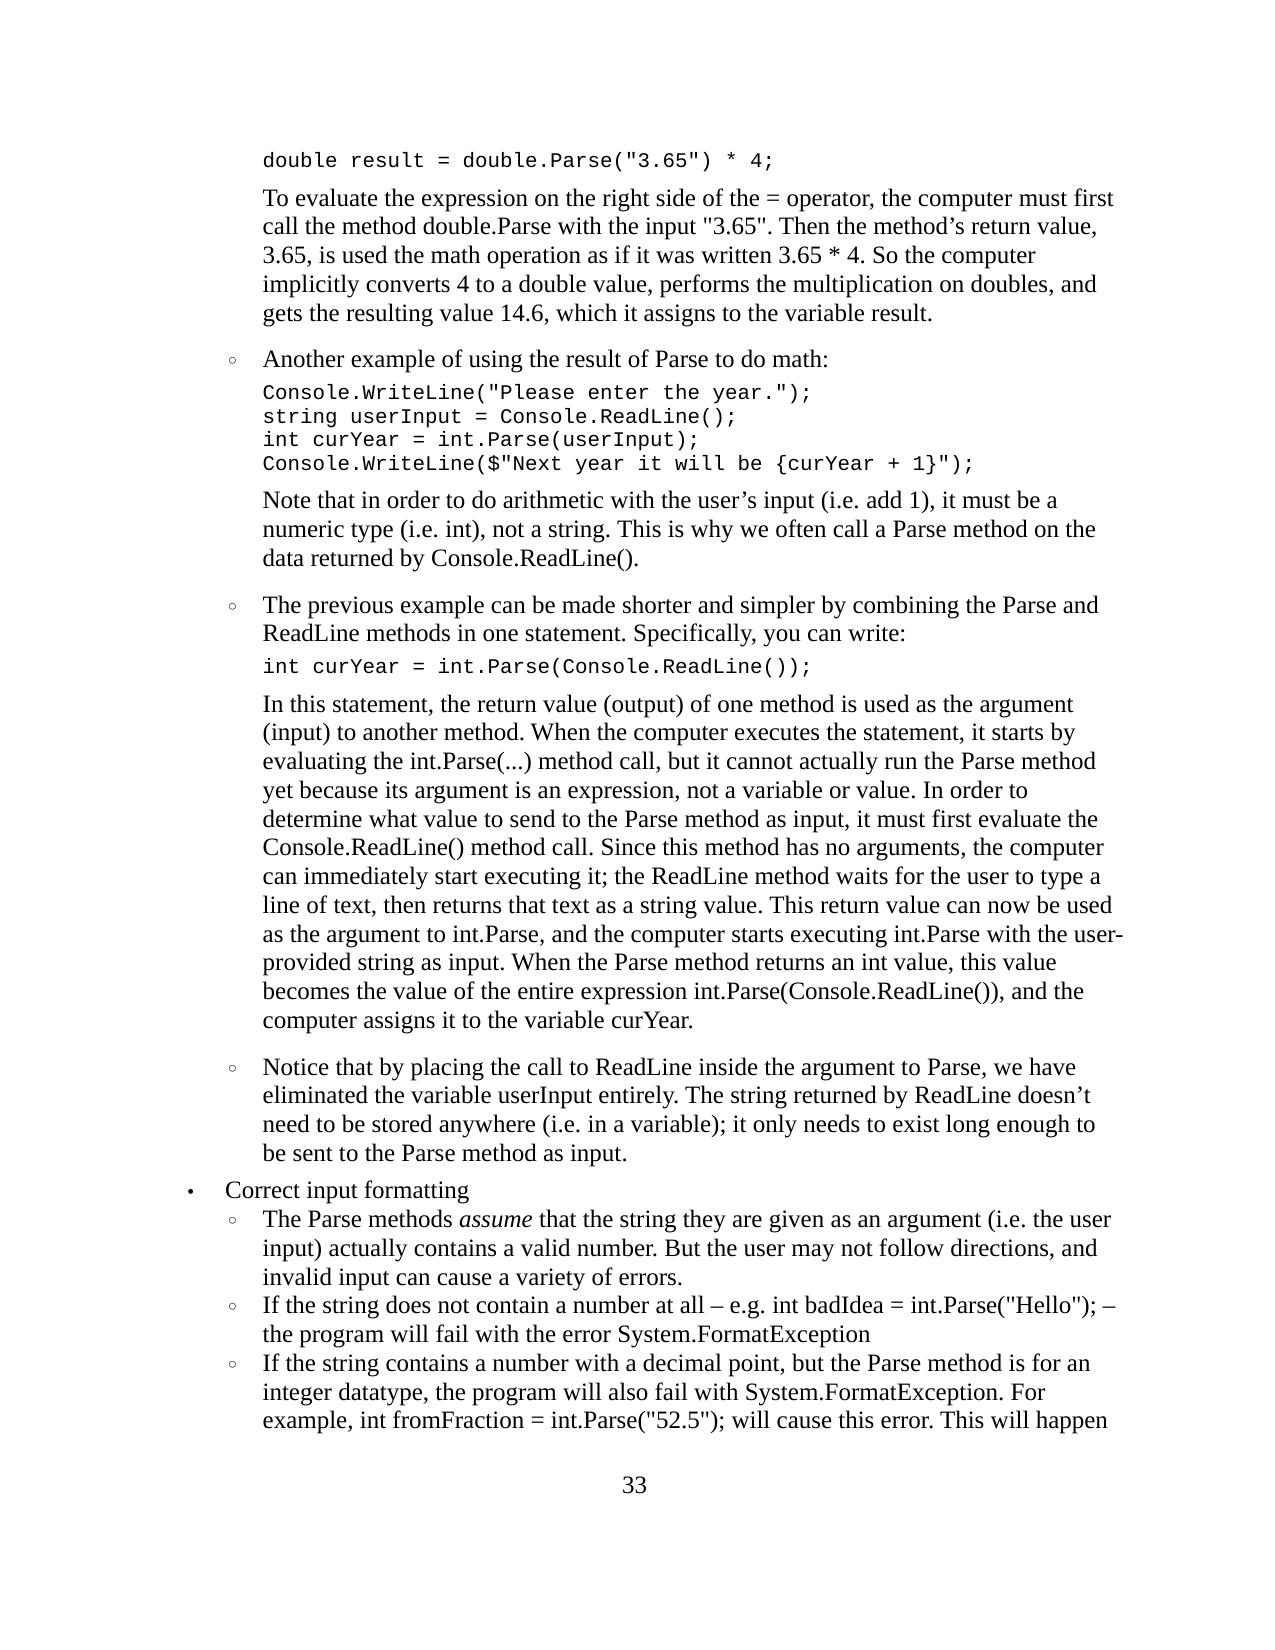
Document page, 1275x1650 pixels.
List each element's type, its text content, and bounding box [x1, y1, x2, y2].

list If the string contains a number with a decimal point, but the Parse method is for an integer datatype, the program will also fail with System.FormatException. For example, int fromFraction = int.Parse("52.5"); will cause this error. This will happen [225, 1348, 1125, 1434]
list To evaluate the expression on the right side of the = operator, the computer must first call the method double.Parse with the input "3.65". Then the method’s return value, 3.65, is used the math operation as if it was written 3.65 * 4. So the computer implicitly converts 4 to a double value, performs the multiplication on doubles, and gets the resulting value 14.6, which it assigns to the variable result. [225, 183, 1125, 326]
list Another example of using the result of Parse to do math: [225, 344, 1125, 373]
list In this statement, the return value (output) of one method is used as the argument (input) to another method. When the computer executes the statement, it starts by evaluating the int.Parse(...) method call, but it cannot actually run the Parse method yet because its argument is an expression, not a variable or value. In order to determine what value to send to the Parse method as input, it must first evaluate the Console.ReadLine() method call. Since this method has no arguments, the computer can immediately start executing it; the ReadLine method waits for the user to type a line of text, then returns that text as a string value. This return value can now be used as the argument to int.Parse, and the computer starts executing int.Parse with the user-provided string as input. When the Parse method returns an int value, this value becomes the value of the entire expression int.Parse(Console.ReadLine()), and the computer assigns it to the variable curYear. [225, 689, 1125, 1034]
list The previous example can be made shorter and simpler by combining the Parse and ReadLine methods in one statement. Specifically, you can write: [225, 590, 1125, 647]
list Notice that by placing the call to ReadLine inside the argument to Parse, we have eliminated the variable userInput entirely. The string returned by ReadLine doesn’t need to be stored anywhere (i.e. in a variable); it only needs to exist long enough to be sent to the Parse method as input. [225, 1052, 1125, 1167]
list Note that in order to do arithmetic with the user’s input (i.e. add 1), it must be a numeric type (i.e. int), not a string. This is why we often call a Parse method on the data returned by Console.ReadLine(). [225, 486, 1125, 572]
list Console.WriteLine("Please enter the year."); [225, 382, 1125, 406]
list The Parse methods assume that the string they are given as an argument (i.e. the user input) actually contains a valid number. But the user may not follow directions, and invalid input can cause a variety of errors. [225, 1204, 1125, 1291]
list int curYear = int.Parse(Console.ReadLine()); [225, 656, 1125, 680]
list Console.WriteLine($"Next year it will be {curYear + 1}"); [225, 453, 1125, 477]
list int curYear = int.Parse(userInput); [225, 429, 1125, 453]
list double result = double.Parse("3.65") * 4; [225, 150, 1125, 174]
list string userInput = Console.ReadLine(); [225, 406, 1125, 429]
list If the string does not contain a number at all – e.g. int badIdea = int.Parse("Hello"); – the program will fail with the error System.FormatException [225, 1291, 1125, 1348]
list Correct input formatting [187, 1176, 1125, 1204]
